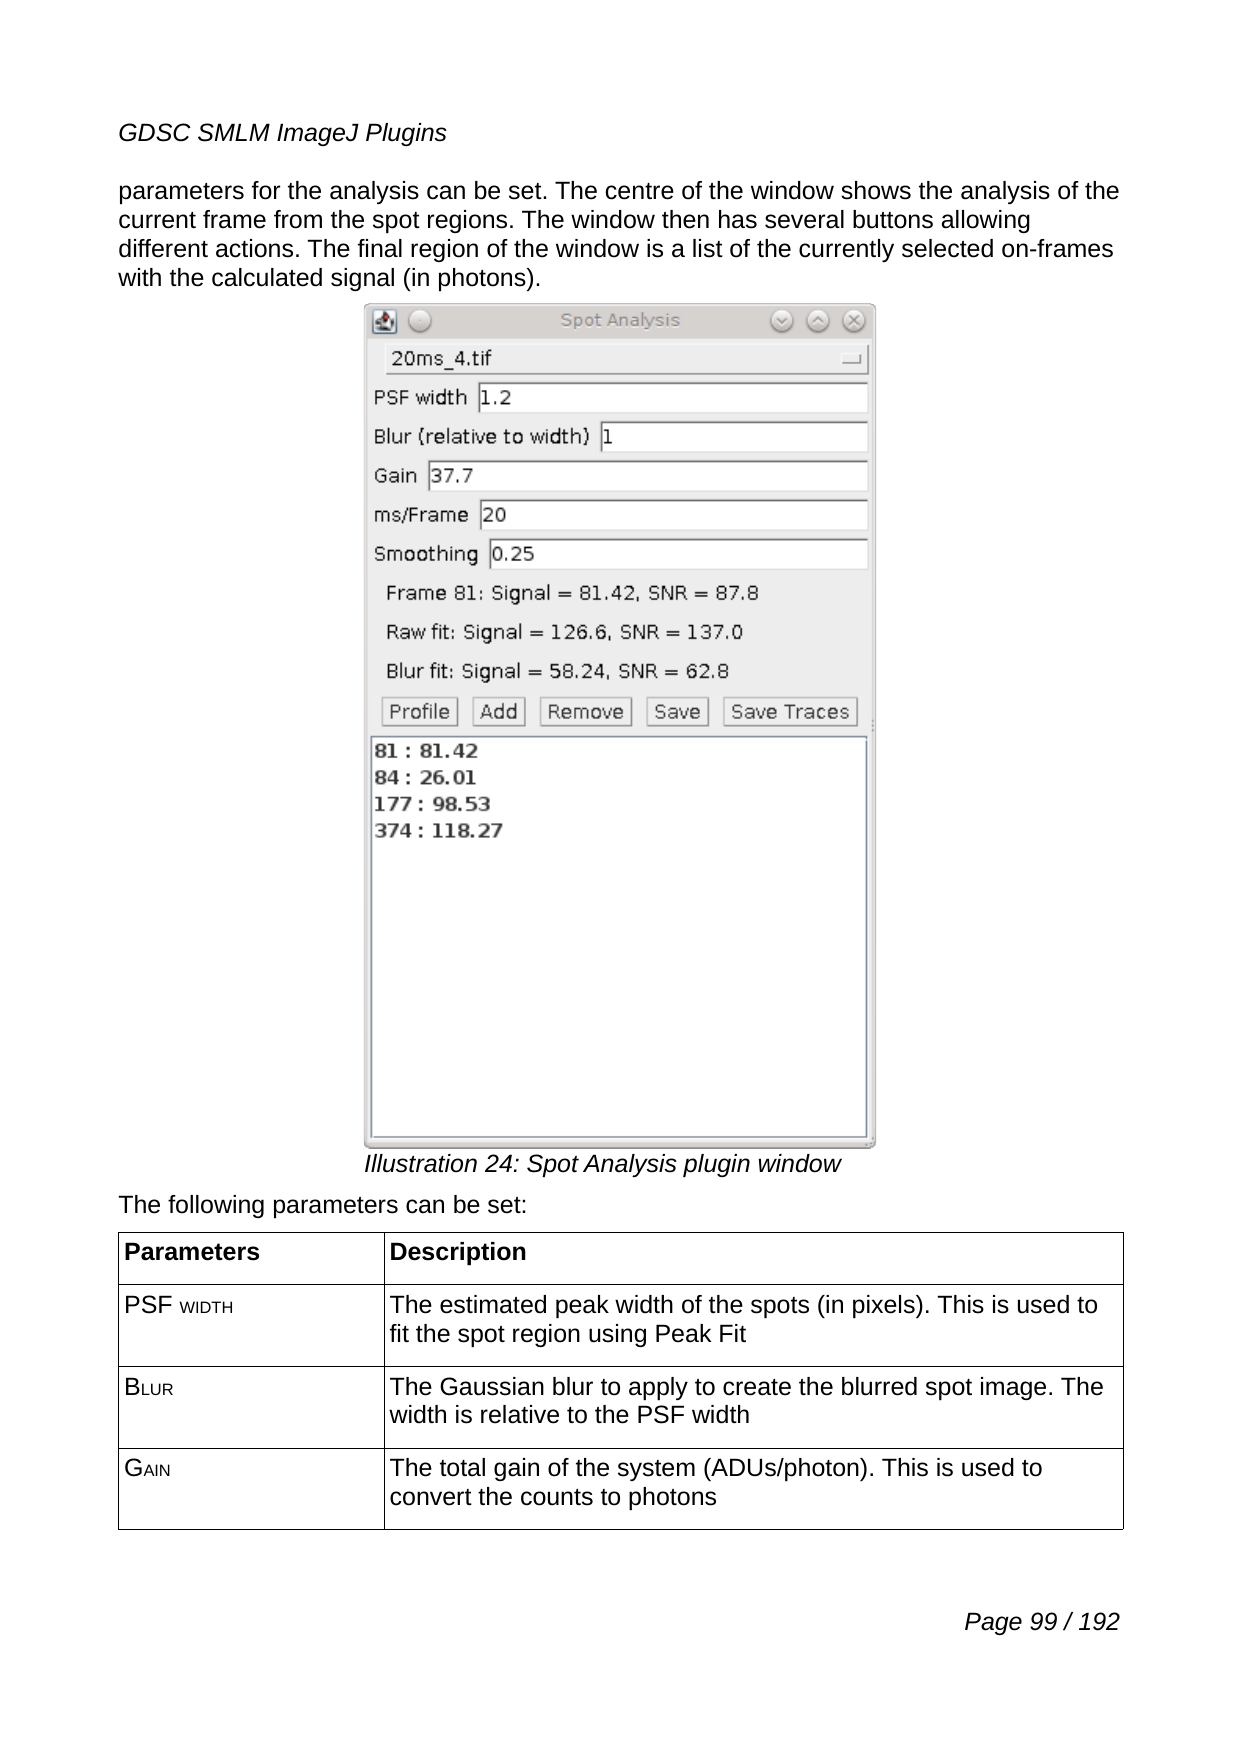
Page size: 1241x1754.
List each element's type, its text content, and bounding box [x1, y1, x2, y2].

table_cell PSF width [119, 1285, 384, 1366]
text The following parameters can be set: [118, 1190, 1122, 1219]
text parameters for the analysis can be set. The centre of the window shows the analysis of the current frame from the spot regions. The window then has several buttons allowing different actions. The final region of the window is a list of the currently selected on-frames with the calculated signal (in photons). [118, 176, 1122, 291]
table_cell Blur [119, 1367, 384, 1447]
picture [363, 303, 877, 1149]
text Illustration 24: Spot Analysis plugin window [364, 1149, 876, 1178]
table_cell Gain [119, 1449, 384, 1529]
table_header Parameters [119, 1233, 384, 1284]
table_cell The estimated peak width of the spots (in pixels). This is used to fit the spot region using Peak Fit [385, 1285, 1123, 1366]
table_cell The total gain of the system (ADUs/photon). This is used to convert the counts to photons [385, 1449, 1123, 1529]
table_cell The Gaussian blur to apply to create the blurred spot image. The width is relative to the PSF width [385, 1367, 1123, 1447]
table_header Description [385, 1233, 1123, 1284]
